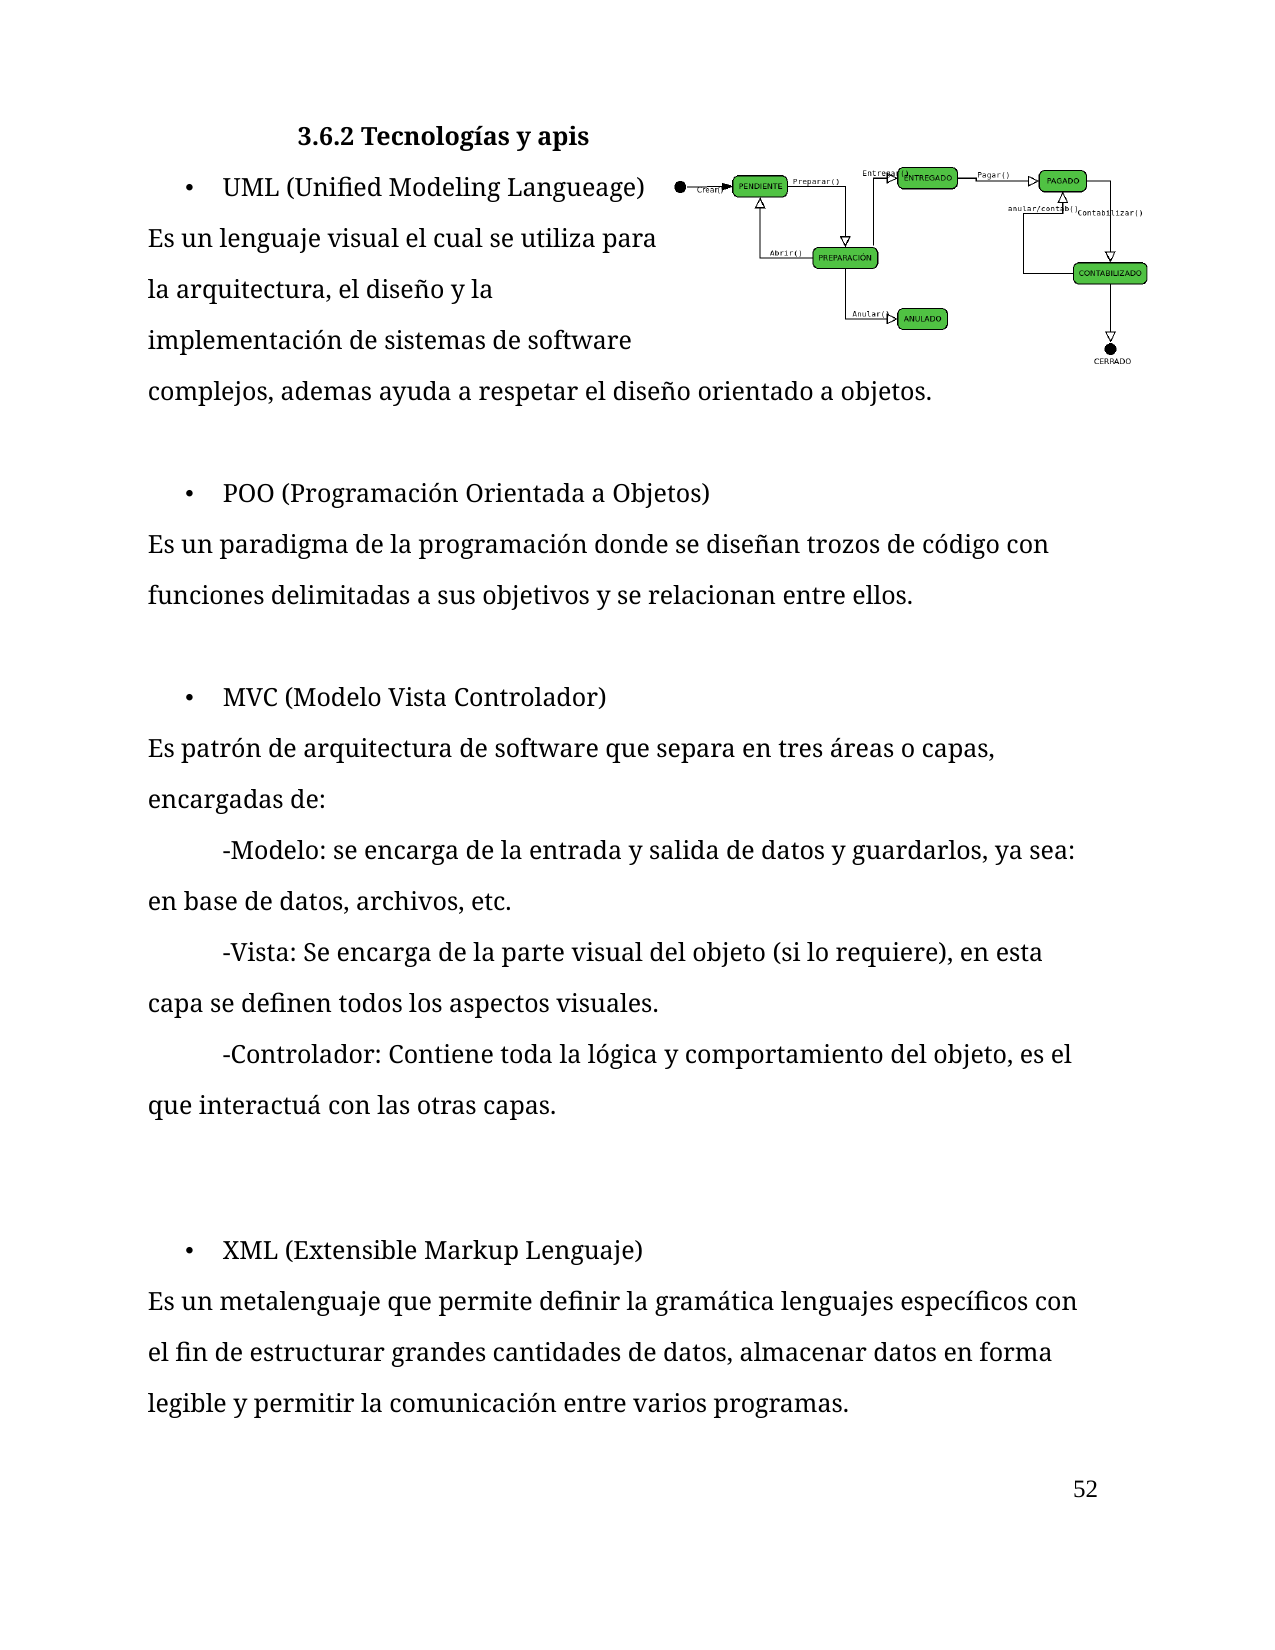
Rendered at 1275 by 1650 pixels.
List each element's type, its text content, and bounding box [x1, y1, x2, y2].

text Es un metalenguaje que permite definir la gramática lenguajes específicos con el fin de estructurar grandes cantidades de datos, almacenar datos en forma legible y permitir la comunicación entre varios programas. [148, 1284, 1098, 1420]
picture [673, 166, 1148, 366]
text 3.6.2 Tecnologías y apis [148, 118, 1098, 152]
text Es patrón de arquitectura de software que separa en tres áreas o capas, encargadas de: [148, 731, 1098, 816]
text -Controlador: Contiene toda la lógica y comportamiento del objeto, es el que interactuá con las otras capas. [148, 1037, 1098, 1122]
list MVC (Modelo Vista Controlador) [185, 679, 1098, 714]
list UML (Unified Modeling Langueage) [185, 169, 673, 203]
list POO (Programación Orientada a Objetos) [185, 475, 1098, 509]
text Es un paradigma de la programación donde se diseñan trozos de código con funciones delimitadas a sus objetivos y se relacionan entre ellos. [148, 526, 1098, 612]
text -Modelo: se encarga de la entrada y salida de datos y guardarlos, ya sea: en base de datos, archivos, etc. [148, 833, 1098, 918]
text Es un lenguaje visual el cual se utiliza para la arquitectura, el diseño y la implementación de sistemas de software complejos, ademas ayuda a respetar el diseño orientado a objetos. [148, 220, 1098, 407]
list XML (Extensible Markup Lenguaje) [185, 1233, 1098, 1267]
text -Vista: Se encarga de la parte visual del objeto (si lo requiere), en esta capa se definen todos los aspectos visuales. [148, 935, 1098, 1020]
